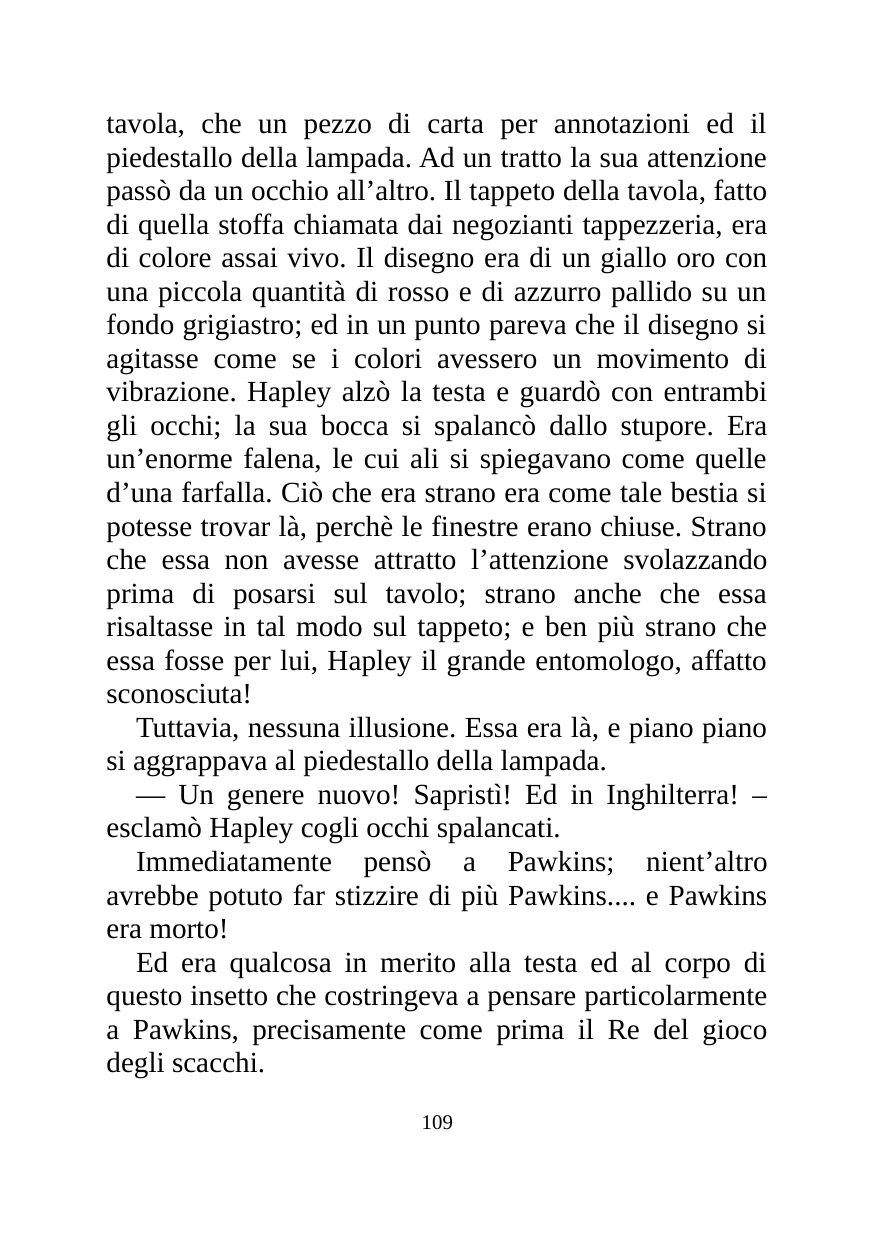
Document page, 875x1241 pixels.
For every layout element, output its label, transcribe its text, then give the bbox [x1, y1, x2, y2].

text tavola, che un pezzo di carta per annotazioni ed il piedestallo della lampada. Ad un tratto la sua attenzione passò da un occhio all’altro. Il tappeto della tavola, fatto di quella stoffa chiamata dai negozianti tappezzeria, era di colore assai vivo. Il disegno era di un giallo oro con una piccola quantità di rosso e di azzurro pallido su un fondo grigiastro; ed in un punto pareva che il disegno si agitasse come se i colori avessero un movimento di vibrazione. Hapley alzò la testa e guardò con entrambi gli occhi; la sua bocca si spalancò dallo stupore. Era un’enorme falena, le cui ali si spiegavano come quelle d’una farfalla. Ciò che era strano era come tale bestia si potesse trovar là, perchè le finestre erano chiuse. Strano che essa non avesse attratto l’attenzione svolazzando prima di posarsi sul tavolo; strano anche che essa risaltasse in tal modo sul tappeto; e ben più strano che essa fosse per lui, Hapley il grande entomologo, affatto sconosciuta! [106, 106, 768, 710]
text Immediatamente pensò a Pawkins; nient’altro avrebbe potuto far stizzire di più Pawkins.... e Pawkins era morto! [106, 844, 768, 945]
text — Un genere nuovo! Sapristì! Ed in Inghilterra! – esclamò Hapley cogli occhi spalancati. [106, 777, 768, 844]
text Tuttavia, nessuna illusione. Essa era là, e piano piano si aggrappava al piedestallo della lampada. [106, 710, 768, 777]
text Ed era qualcosa in merito alla testa ed al corpo di questo insetto che costringeva a pensare particolarmente a Pawkins, precisamente come prima il Re del gioco degli scacchi. [106, 945, 768, 1079]
